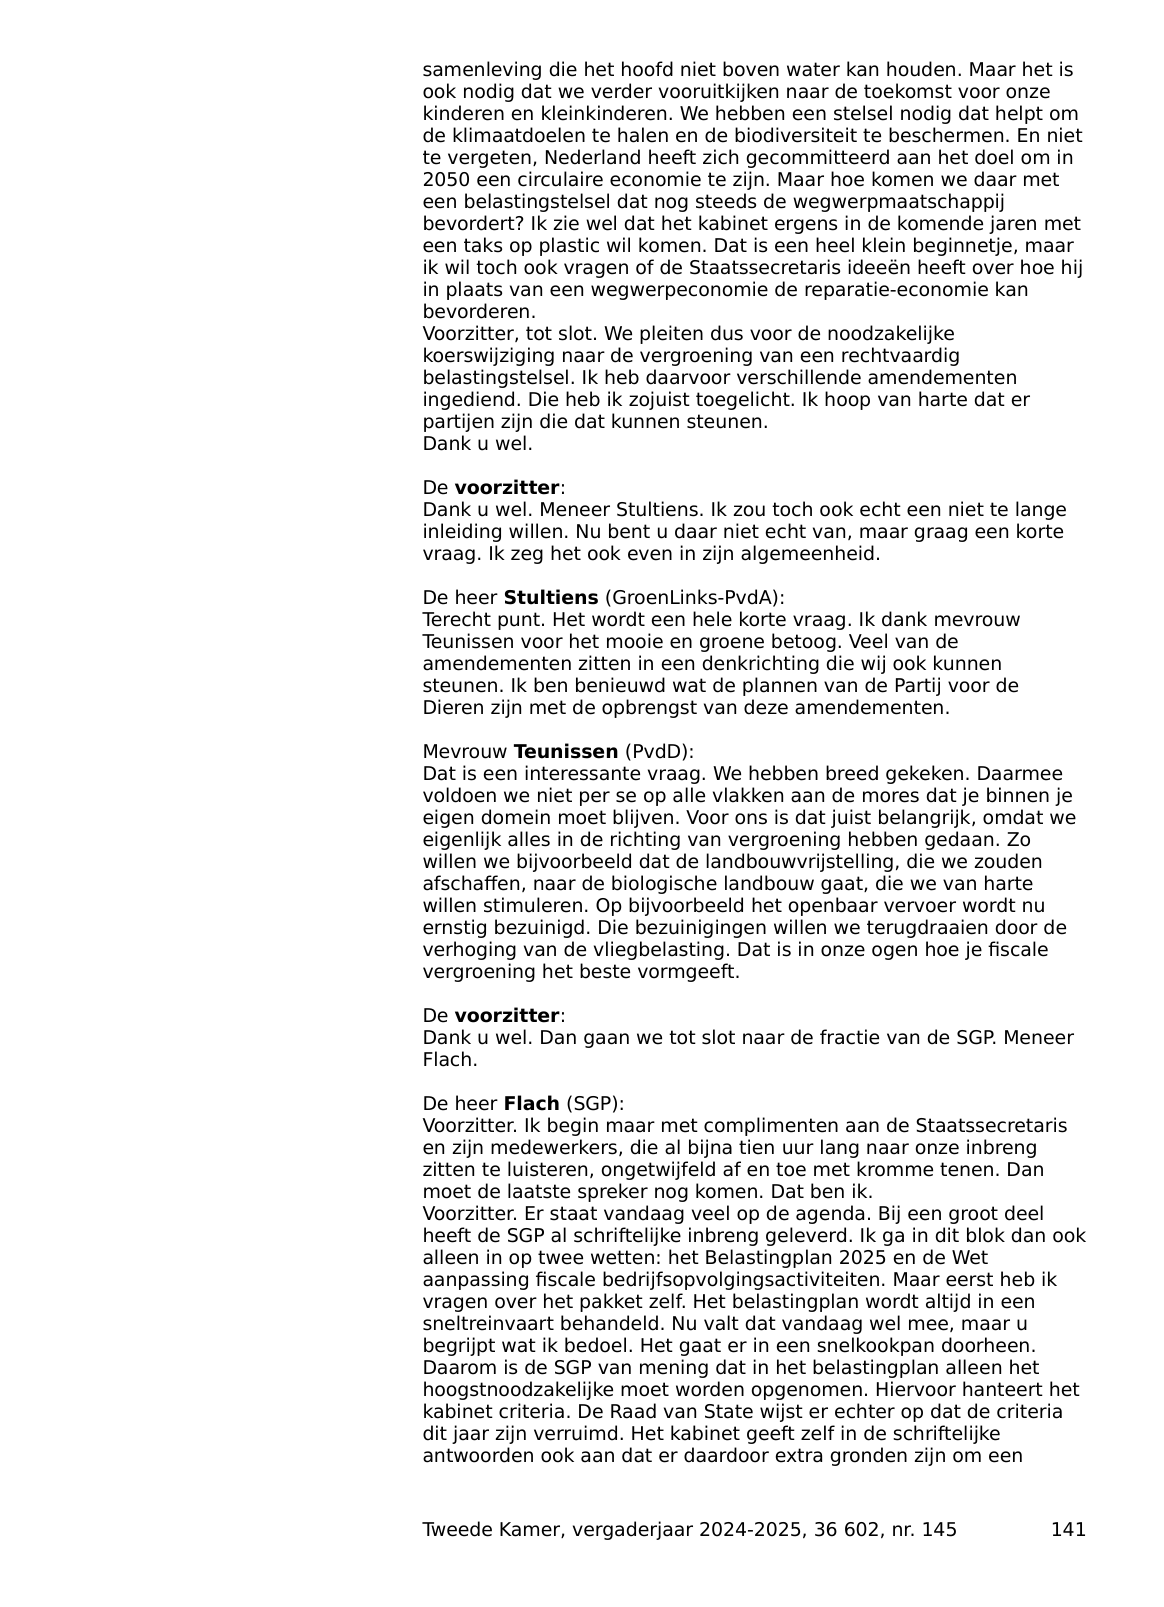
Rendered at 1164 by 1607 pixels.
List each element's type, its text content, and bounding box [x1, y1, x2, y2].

text Dank u wel. Dan gaan we tot slot naar de fractie van de SGP. Meneer Flach. [422, 1027, 1087, 1071]
text Voorzitter. Er staat vandaag veel op de agenda. Bij een groot deel heeft de SGP al schriftelijke inbreng geleverd. Ik ga in dit blok dan ook alleen in op twee wetten: het Belastingplan 2025 en de Wet aanpassing fiscale bedrijfsopvolgingsactiviteiten. Maar eerst heb ik vragen over het pakket zelf. Het belastingplan wordt altijd in een sneltreinvaart behandeld. Nu valt dat vandaag wel mee, maar u begrijpt wat ik bedoel. Het gaat er in een snelkookpan doorheen. Daarom is de SGP van mening dat in het belastingplan alleen het hoogstnoodzakelijke moet worden opgenomen. Hiervoor hanteert het kabinet criteria. De Raad van State wijst er echter op dat de criteria dit jaar zijn verruimd. Het kabinet geeft zelf in de schriftelijke antwoorden ook aan dat er daardoor extra gronden zijn om een [422, 1203, 1087, 1467]
text Voorzitter, tot slot. We pleiten dus voor de noodzakelijke koerswijziging naar de vergroening van een rechtvaardig belastingstelsel. Ik heb daarvoor verschillende amendementen ingediend. Die heb ik zojuist toegelicht. Ik hoop van harte dat er partijen zijn die dat kunnen steunen. [422, 323, 1087, 433]
text De heer Flach (SGP): [422, 1093, 1087, 1115]
text De voorzitter: [422, 477, 1087, 499]
text samenleving die het hoofd niet boven water kan houden. Maar het is ook nodig dat we verder vooruitkijken naar de toekomst voor onze kinderen en kleinkinderen. We hebben een stelsel nodig dat helpt om de klimaatdoelen te halen en de biodiversiteit te beschermen. En niet te vergeten, Nederland heeft zich gecommitteerd aan het doel om in 2050 een circulaire economie te zijn. Maar hoe komen we daar met een belastingstelsel dat nog steeds de wegwerpmaatschappij bevordert? Ik zie wel dat het kabinet ergens in de komende jaren met een taks op plastic wil komen. Dat is een heel klein beginnetje, maar ik wil toch ook vragen of de Staatssecretaris ideeën heeft over hoe hij in plaats van een wegwerpeconomie de reparatie-economie kan bevorderen. [422, 59, 1087, 323]
text De heer Stultiens (GroenLinks-PvdA): [422, 587, 1087, 609]
text De voorzitter: [422, 1005, 1087, 1027]
text Voorzitter. Ik begin maar met complimenten aan de Staatssecretaris en zijn medewerkers, die al bijna tien uur lang naar onze inbreng zitten te luisteren, ongetwijfeld af en toe met kromme tenen. Dan moet de laatste spreker nog komen. Dat ben ik. [422, 1115, 1087, 1203]
text Dat is een interessante vraag. We hebben breed gekeken. Daarmee voldoen we niet per se op alle vlakken aan de mores dat je binnen je eigen domein moet blijven. Voor ons is dat juist belangrijk, omdat we eigenlijk alles in de richting van vergroening hebben gedaan. Zo willen we bijvoorbeeld dat de landbouwvrijstelling, die we zouden afschaffen, naar de biologische landbouw gaat, die we van harte willen stimuleren. Op bijvoorbeeld het openbaar vervoer wordt nu ernstig bezuinigd. Die bezuinigingen willen we terugdraaien door de verhoging van de vliegbelasting. Dat is in onze ogen hoe je fiscale vergroening het beste vormgeeft. [422, 763, 1087, 983]
text Dank u wel. [422, 433, 1087, 455]
text Terecht punt. Het wordt een hele korte vraag. Ik dank mevrouw Teunissen voor het mooie en groene betoog. Veel van de amendementen zitten in een denkrichting die wij ook kunnen steunen. Ik ben benieuwd wat de plannen van de Partij voor de Dieren zijn met de opbrengst van deze amendementen. [422, 609, 1087, 719]
text Dank u wel. Meneer Stultiens. Ik zou toch ook echt een niet te lange inleiding willen. Nu bent u daar niet echt van, maar graag een korte vraag. Ik zeg het ook even in zijn algemeenheid. [422, 499, 1087, 565]
text Mevrouw Teunissen (PvdD): [422, 741, 1087, 763]
